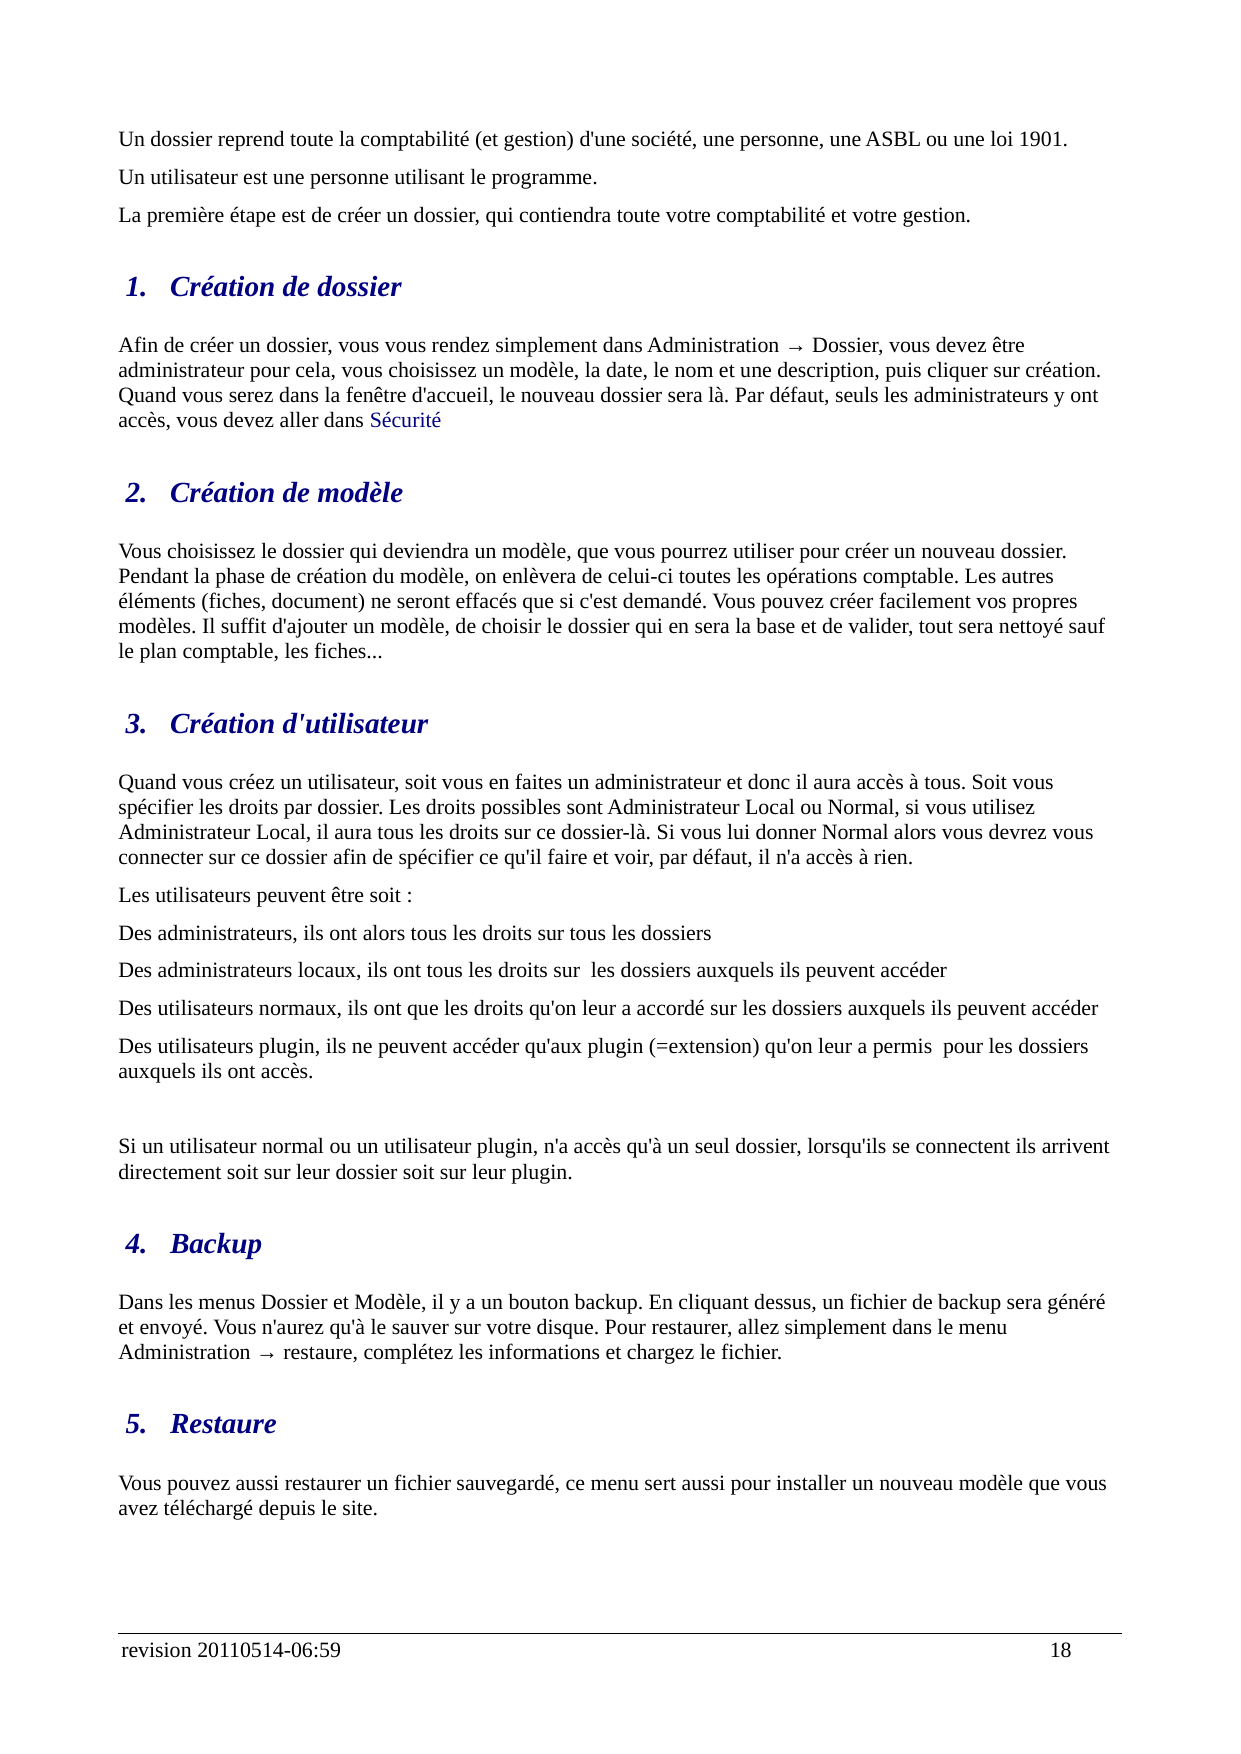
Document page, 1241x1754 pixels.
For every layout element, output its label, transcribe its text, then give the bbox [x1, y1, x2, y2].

subtitle Création de dossier [118, 269, 1122, 302]
text Les utilisateurs peuvent être soit : [118, 882, 1122, 907]
text Quand vous créez un utilisateur, soit vous en faites un administrateur et donc il aura accès à tous. Soit vous spécifier les droits par dossier. Les droits possibles sont Administrateur Local ou Normal, si vous utilisez Administrateur Local, il aura tous les droits sur ce dossier-là. Si vous lui donner Normal alors vous devrez vous connecter sur ce dossier afin de spécifier ce qu'il faire et voir, par défaut, il n'a accès à rien. [118, 769, 1122, 869]
text Dans les menus Dossier et Modèle, il y a un bouton backup. En cliquant dessus, un fichier de backup sera généré et envoyé. Vous n'aurez qu'à le sauver sur votre disque. Pour restaurer, allez simplement dans le menu Administration → restaure, complétez les informations et chargez le fichier. [118, 1289, 1122, 1364]
subtitle Création d'utilisateur [118, 706, 1122, 739]
text La première étape est de créer un dossier, qui contiendra toute votre comptabilité et votre gestion. [118, 202, 1122, 227]
text Vous pouvez aussi restaurer un fichier sauvegardé, ce menu sert aussi pour installer un nouveau modèle que vous avez téléchargé depuis le site. [118, 1469, 1122, 1520]
text Un dossier reprend toute la comptabilité (et gestion) d'une société, une personne, une ASBL ou une loi 1901. [118, 126, 1122, 151]
subtitle Création de modèle [118, 475, 1122, 508]
text Un utilisateur est une personne utilisant le programme. [118, 164, 1122, 189]
text Des administrateurs, ils ont alors tous les droits sur tous les dossiers [118, 920, 1122, 945]
text Des utilisateurs plugin, ils ne peuvent accéder qu'aux plugin (=extension) qu'on leur a permis pour les dossiers auxquels ils ont accès. [118, 1033, 1122, 1083]
text Des administrateurs locaux, ils ont tous les droits sur les dossiers auxquels ils peuvent accéder [118, 957, 1122, 983]
subtitle Restaure [118, 1407, 1122, 1440]
text Si un utilisateur normal ou un utilisateur plugin, n'a accès qu'à un seul dossier, lorsqu'ils se connectent ils arrivent directement soit sur leur dossier soit sur leur plugin. [118, 1133, 1122, 1184]
text Vous choisissez le dossier qui deviendra un modèle, que vous pourrez utiliser pour créer un nouveau dossier. Pendant la phase de création du modèle, on enlèvera de celui-ci toutes les opérations comptable. Les autres éléments (fiches, document) ne seront effacés que si c'est demandé. Vous pouvez créer facilement vos propres modèles. Il suffit d'ajouter un modèle, de choisir le dossier qui en sera la base et de valider, tout sera nettoyé sauf le plan comptable, les fiches... [118, 538, 1122, 664]
text Des utilisateurs normaux, ils ont que les droits qu'on leur a accordé sur les dossiers auxquels ils peuvent accéder [118, 995, 1122, 1020]
subtitle Backup [118, 1226, 1122, 1259]
text Afin de créer un dossier, vous vous rendez simplement dans Administration → Dossier, vous devez être administrateur pour cela, vous choisissez un modèle, la date, le nom et une description, puis cliquer sur création. Quand vous serez dans la fenêtre d'accueil, le nouveau dossier sera là. Par défaut, seuls les administrateurs y ont accès, vous devez aller dans Sécurité [118, 332, 1122, 433]
